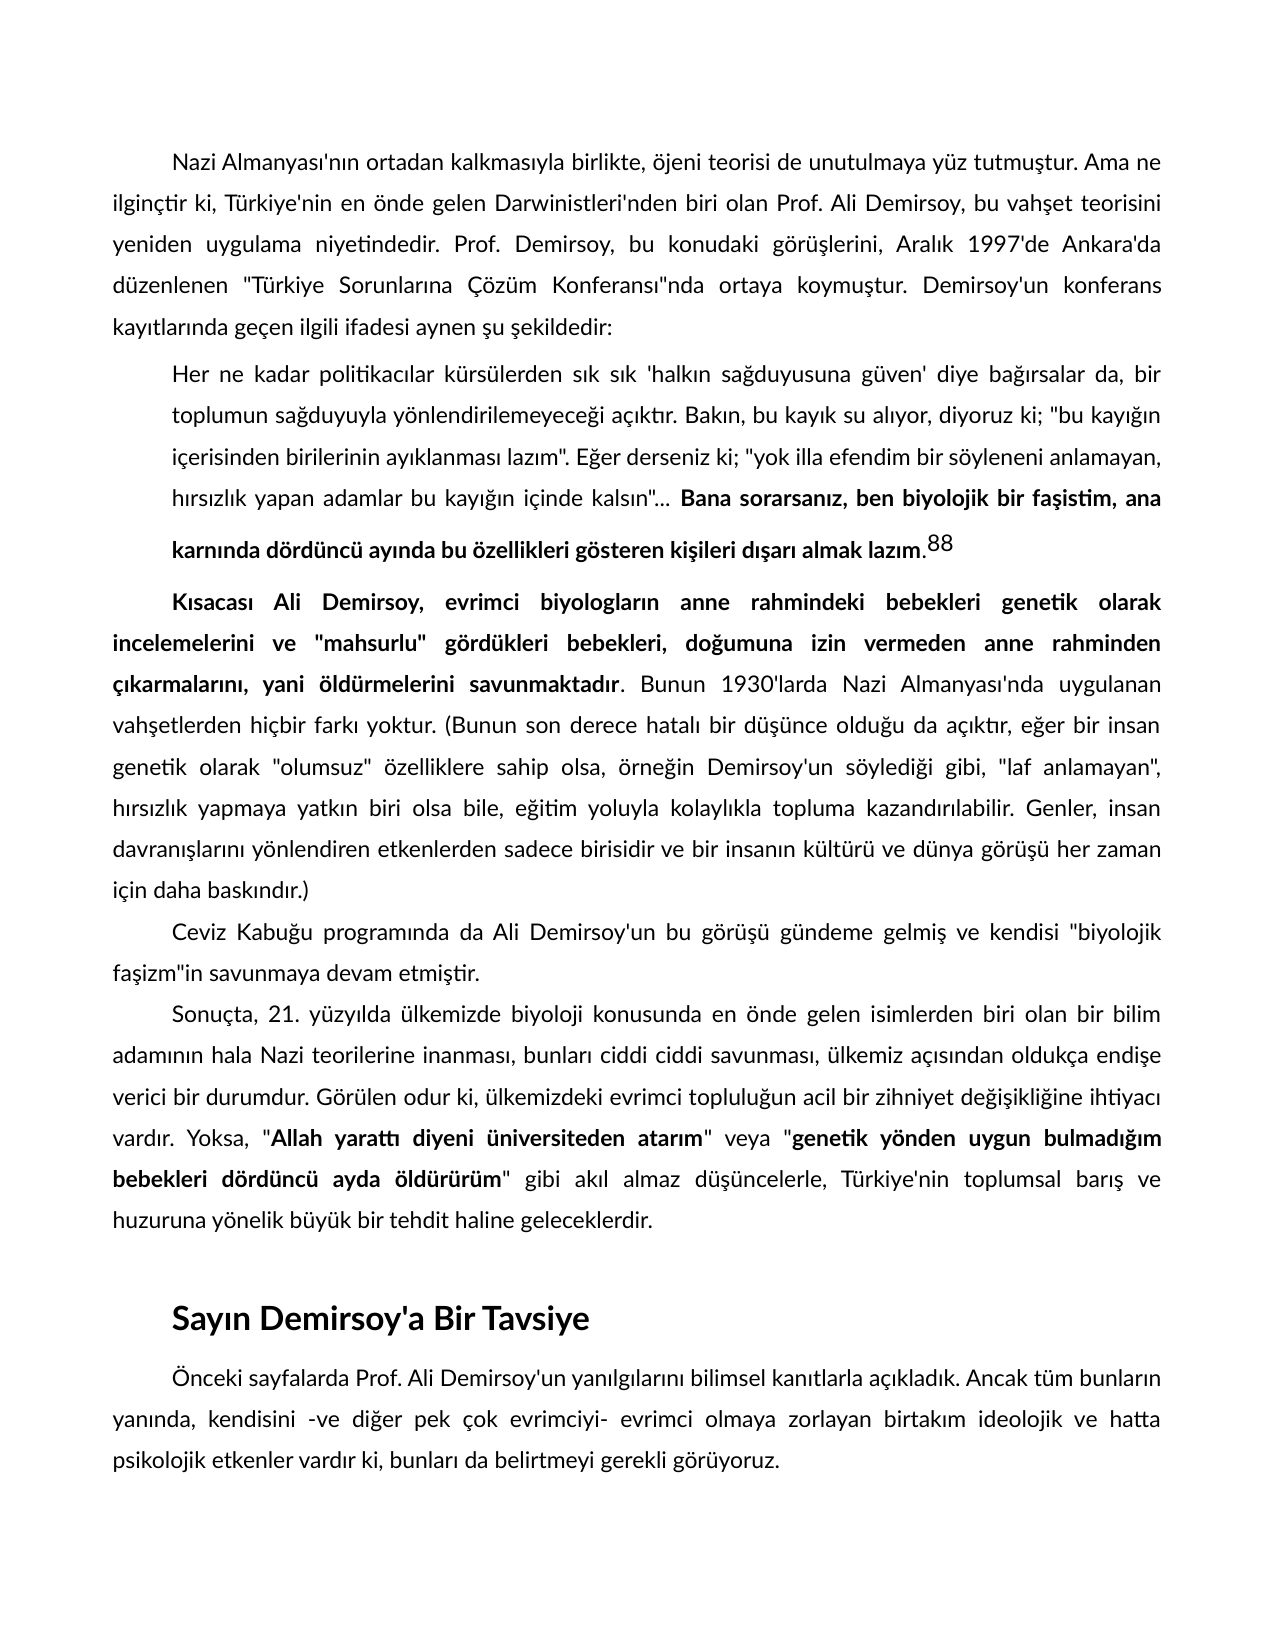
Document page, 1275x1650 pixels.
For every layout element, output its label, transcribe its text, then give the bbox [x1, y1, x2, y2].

text Önceki sayfalarda Prof. Ali Demirsoy'un yanılgılarını bilimsel kanıtlarla açıkladık. Ancak tüm bunların yanında, kendisini -ve diğer pek çok evrimciyi- evrimci olmaya zorlayan birtakım ideolojik ve hatta psikolojik etkenler vardır ki, bunları da belirtmeyi gerekli görüyoruz. [112, 1363, 1162, 1473]
text Sonuçta, 21. yüzyılda ülkemizde biyoloji konusunda en önde gelen isimlerden biri olan bir bilim adamının hala Nazi teorilerine inanması, bunları ciddi ciddi savunması, ülkemiz açısından oldukça endişe verici bir durumdur. Görülen odur ki, ülkemizdeki evrimci topluluğun acil bir zihniyet değişikliğine ihtiyacı vardır. Yoksa, "Allah yarattı diyeni üniversiteden atarım" veya "genetik yönden uygun bulmadığım bebekleri dördüncü ayda öldürürüm" gibi akıl almaz düşüncelerle, Türkiye'nin toplumsal barış ve huzuruna yönelik büyük bir tehdit haline geleceklerdir. [112, 1000, 1162, 1233]
text Sayın Demirsoy'a Bir Tavsiye [172, 1297, 1162, 1337]
text Ceviz Kabuğu programında da Ali Demirsoy'un bu görüşü gündeme gelmiş ve kendisi "biyolojik faşizm"in savunmaya devam etmiştir. [112, 917, 1162, 986]
text Nazi Almanyası'nın ortadan kalkmasıyla birlikte, öjeni teorisi de unutulmaya yüz tutmuştur. Ama ne ilginçtir ki, Türkiye'nin en önde gelen Darwinistleri'nden biri olan Prof. Ali Demirsoy, bu vahşet teorisini yeniden uygulama niyetindedir. Prof. Demirsoy, bu konudaki görüşlerini, Aralık 1997'de Ankara'da düzenlenen "Türkiye Sorunlarına Çözüm Konferansı"nda ortaya koymuştur. Demirsoy'un konferans kayıtlarında geçen ilgili ifadesi aynen şu şekildedir: [112, 148, 1162, 340]
text Kısacası Ali Demirsoy, evrimci biyologların anne rahmindeki bebekleri genetik olarak incelemelerini ve "mahsurlu" gördükleri bebekleri, doğumuna izin vermeden anne rahminden çıkarmalarını, yani öldürmelerini savunmaktadır. Bunun 1930'larda Nazi Almanyası'nda uygulanan vahşetlerden hiçbir farkı yoktur. (Bunun son derece hatalı bir düşünce olduğu da açıktır, eğer bir insan genetik olarak "olumsuz" özelliklere sahip olsa, örneğin Demirsoy'un söylediği gibi, "laf anlamayan", hırsızlık yapmaya yatkın biri olsa bile, eğitim yoluyla kolaylıkla topluma kazandırılabilir. Genler, insan davranışlarını yönlendiren etkenlerden sadece birisidir ve bir insanın kültürü ve dünya görüşü her zaman için daha baskındır.) [112, 587, 1162, 903]
text Her ne kadar politikacılar kürsülerden sık sık 'halkın sağduyusuna güven' diye bağırsalar da, bir toplumun sağduyuyla yönlendirilemeyeceği açıktır. Bakın, bu kayık su alıyor, diyoruz ki; "bu kayığın içerisinden birilerinin ayıklanması lazım". Eğer derseniz ki; "yok illa efendim bir söyleneni anlamayan, hırsızlık yapan adamlar bu kayığın içinde kalsın"... Bana sorarsanız, ben biyolojik bir faşistim, ana karnında dördüncü ayında bu özellikleri gösteren kişileri dışarı almak lazım.88 [172, 360, 1162, 564]
